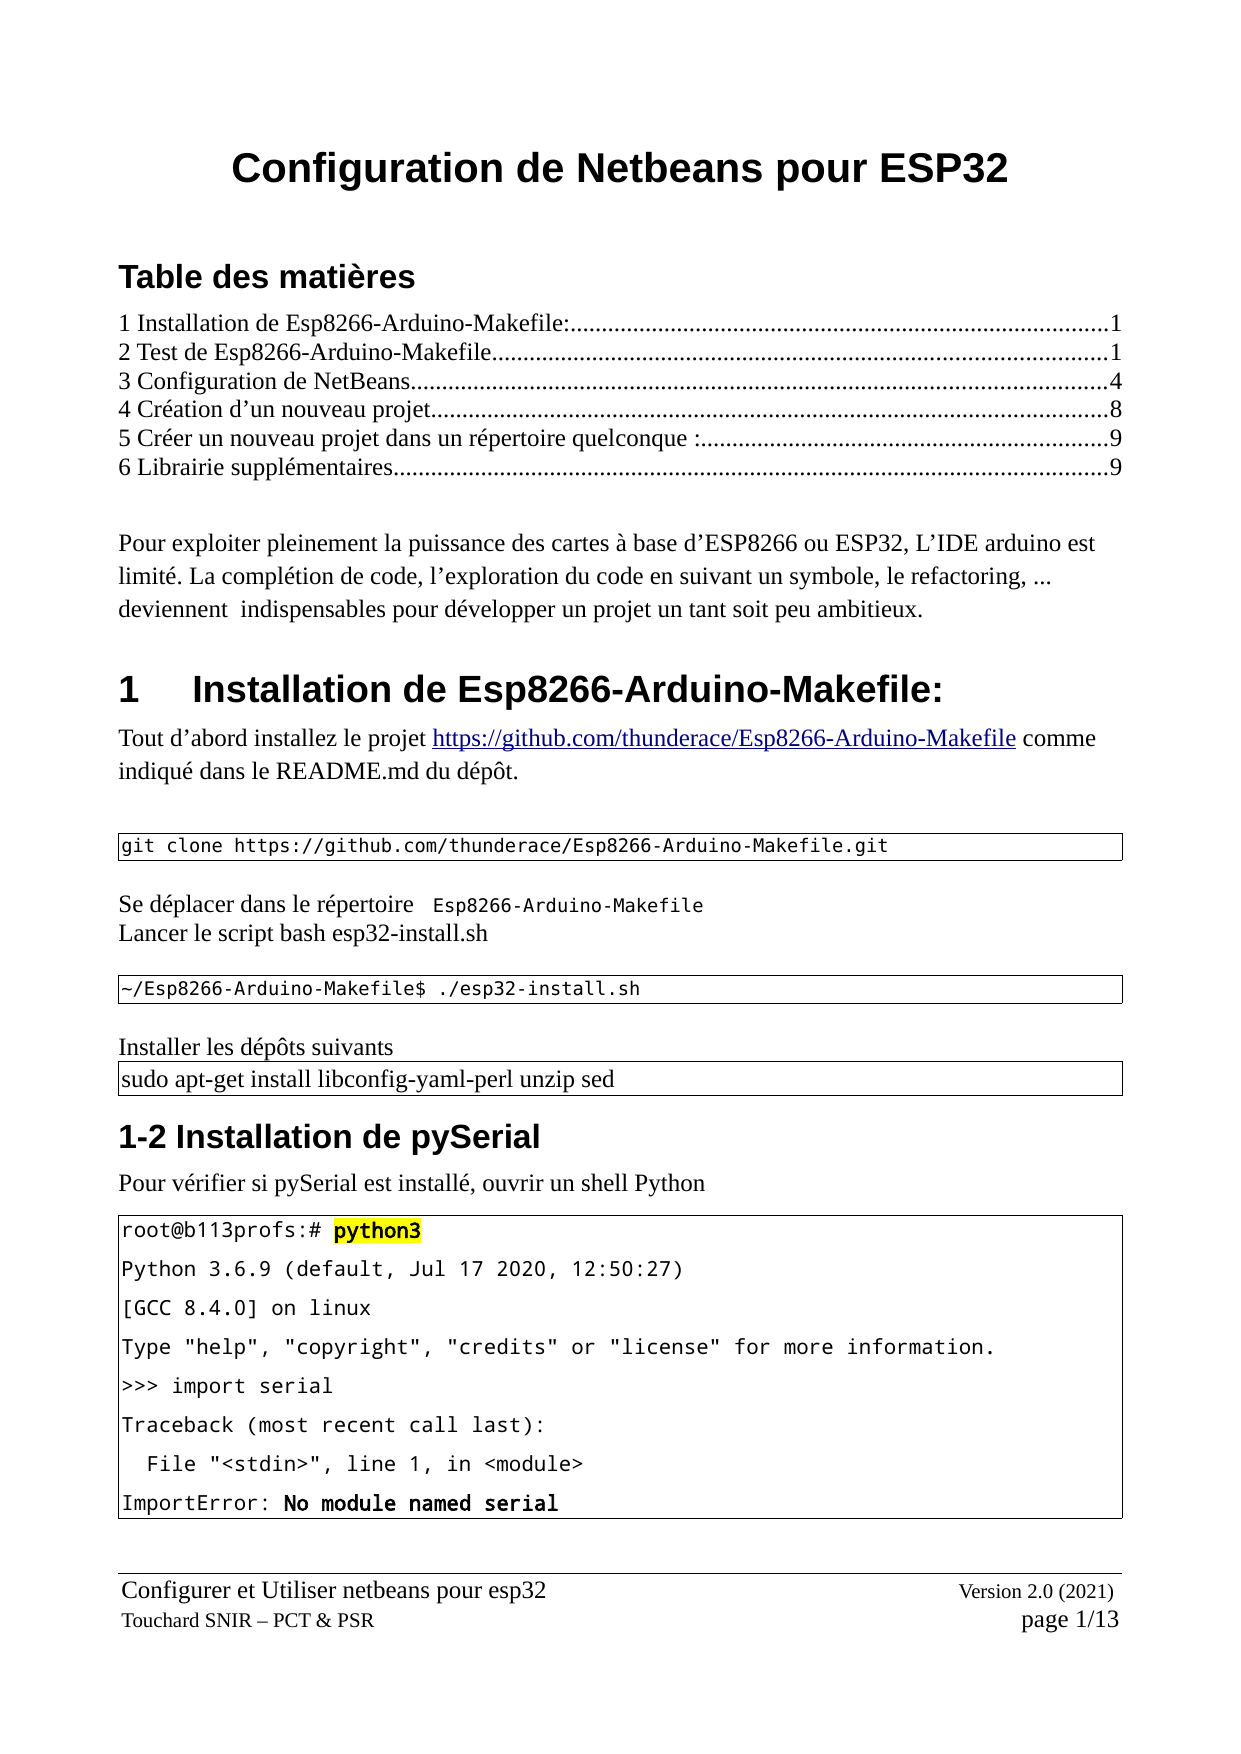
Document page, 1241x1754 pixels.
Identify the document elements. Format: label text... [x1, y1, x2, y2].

subtitle 1-2 Installation de pySerial [118, 1116, 1122, 1155]
text [GCC 8.4.0] on linux [119, 1293, 1122, 1321]
text Se déplacer dans le répertoire Esp8266-Arduino-Makefile [118, 889, 1122, 918]
text sudo apt-get install libconfig-yaml-perl unzip sed [119, 1062, 1122, 1095]
text 1 Installation de Esp8266-Arduino-Makefile: 1 [118, 308, 1122, 337]
text 3 Configuration de NetBeans 4 [118, 366, 1122, 394]
text git clone https://github.com/thunderace/Esp8266-Arduino-Makefile.git [119, 834, 1122, 860]
text 5 Créer un nouveau projet dans un répertoire quelconque : 9 [118, 423, 1122, 452]
text >>> import serial [119, 1371, 1122, 1398]
text Pour vérifier si pySerial est installé, ouvrir un shell Python [118, 1168, 1122, 1196]
text root@b113profs:# python3 [119, 1216, 1122, 1243]
text File "<stdin>", line 1, in <module> [119, 1449, 1122, 1476]
text Type "help", "copyright", "credits" or "license" for more information. [119, 1332, 1122, 1359]
text 4 Création d’un nouveau projet 8 [118, 394, 1122, 423]
text Python 3.6.9 (default, Jul 17 2020, 12:50:27) [119, 1254, 1122, 1282]
title Configuration de Netbeans pour ESP32 [118, 143, 1122, 191]
text 6 Librairie supplémentaires 9 [118, 452, 1122, 481]
text 2 Test de Esp8266-Arduino-Makefile 1 [118, 337, 1122, 366]
text Lancer le script bash esp32-install.sh [118, 918, 1122, 947]
text ~/Esp8266-Arduino-Makefile$ ./esp32-install.sh [119, 976, 1122, 1003]
text ImportError: No module named serial [119, 1488, 1122, 1518]
text Installer les dépôts suivants [118, 1032, 1122, 1061]
subtitle Installation de Esp8266-Arduino-Makefile: [118, 667, 1122, 711]
text Traceback (most recent call last): [119, 1410, 1122, 1437]
text Pour exploiter pleinement la puissance des cartes à base d’ESP8266 ou ESP32, L’IDE arduino est limité. La complétion de code, l’exploration du code en suivant un symbole, le refactoring, ... deviennent indispensables pour développer un projet un tant soit peu ambitieux. [118, 528, 1122, 623]
text Tout d’abord installez le projet https://github.com/thunderace/Esp8266-Arduino-Makefile comme indiqué dans le README.md du dépôt. [118, 723, 1122, 785]
subtitle Table des matières [118, 257, 1122, 296]
